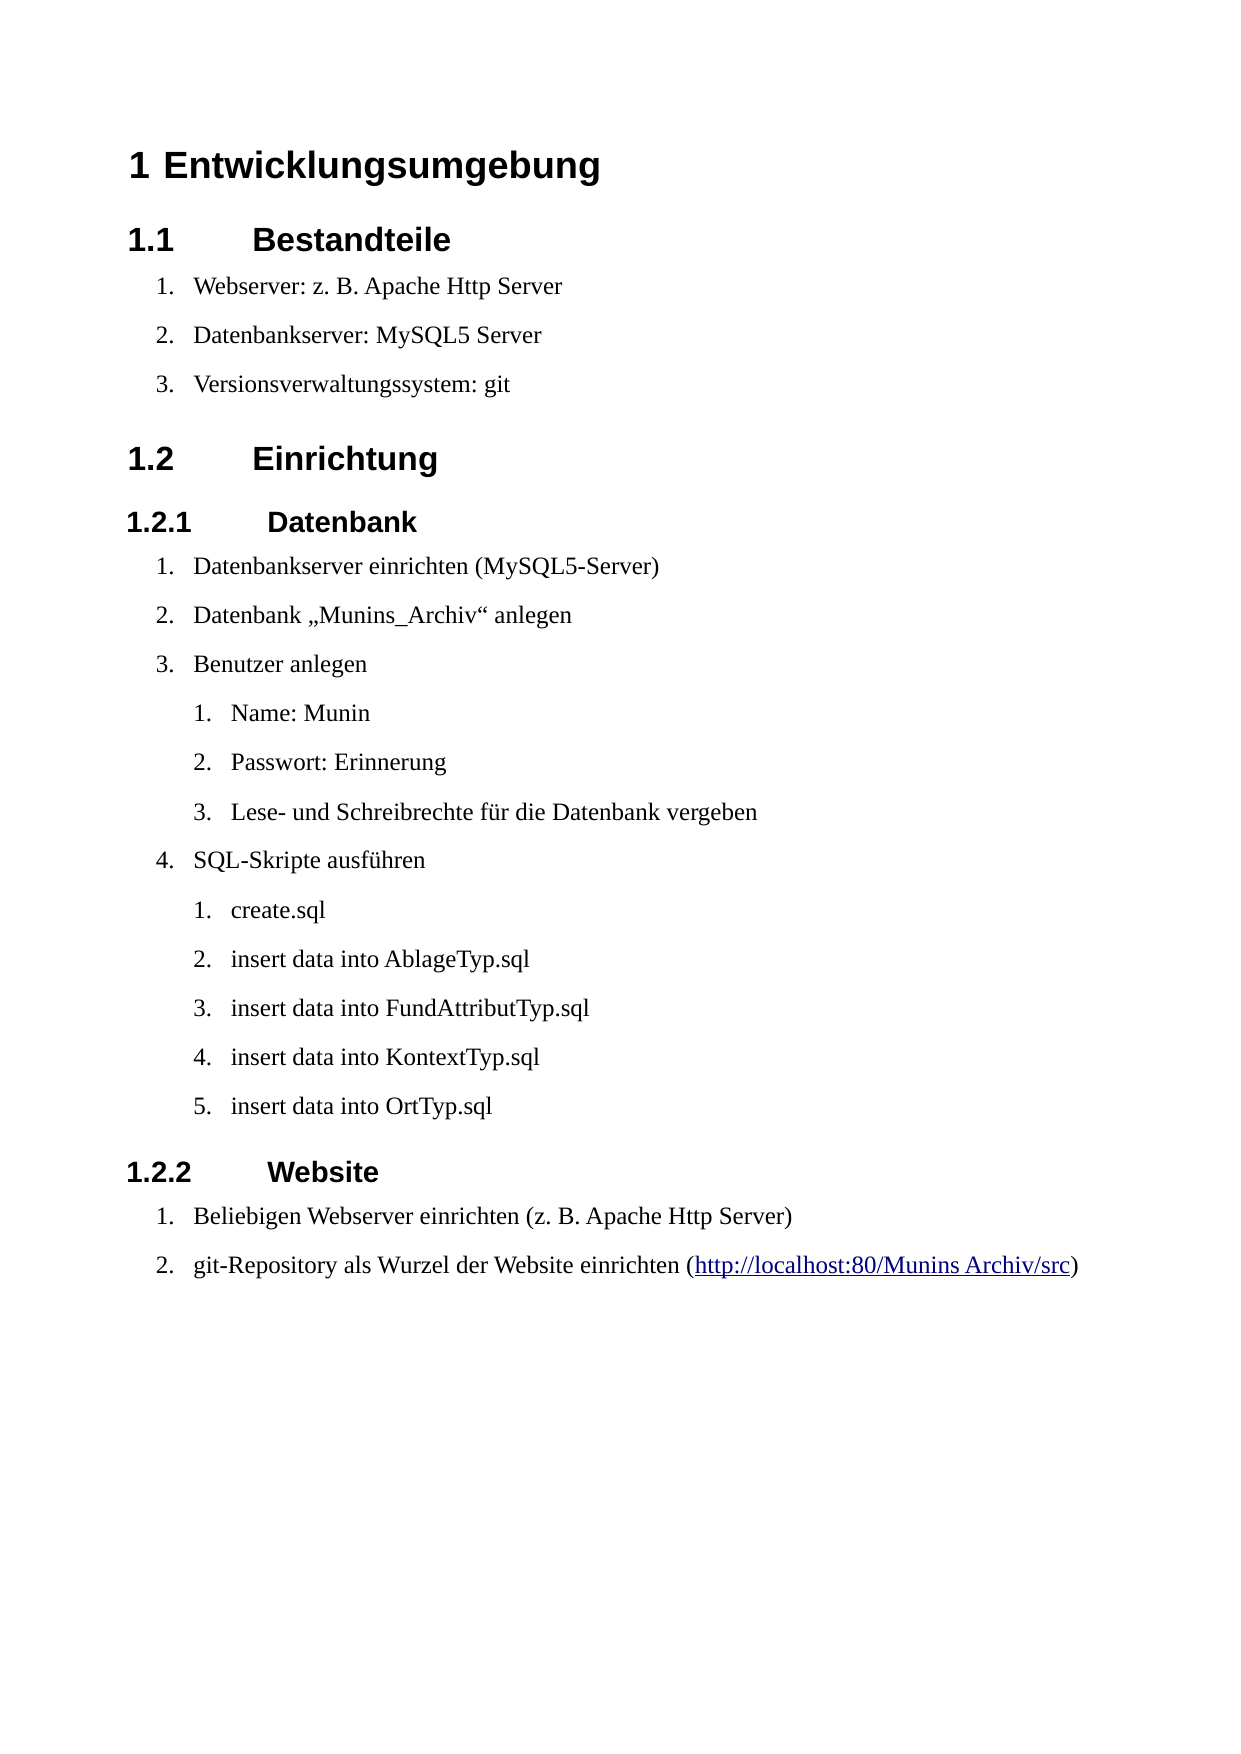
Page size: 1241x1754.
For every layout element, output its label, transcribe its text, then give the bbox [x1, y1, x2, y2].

list insert data into OrtTyp.sql [193, 1091, 1122, 1120]
list Passwort: Erinnerung [193, 747, 1122, 776]
list Benutzer anlegen [156, 649, 1122, 678]
list Webserver: z. B. Apache Http Server [156, 271, 1122, 300]
list Datenbank „Munins_Archiv“ anlegen [156, 600, 1122, 629]
list Datenbankserver: MySQL5 Server [156, 320, 1122, 349]
list git-Repository als Wurzel der Website einrichten (http://localhost:80/Munins Archiv/src) [156, 1250, 1122, 1279]
subtitle Bestandteile [118, 220, 1122, 259]
subtitle Einrichtung [118, 439, 1122, 478]
list Beliebigen Webserver einrichten (z. B. Apache Http Server) [156, 1201, 1122, 1229]
list SQL-Skripte ausführen [156, 846, 1122, 874]
list insert data into KontextTyp.sql [193, 1042, 1122, 1071]
list create.sql [193, 895, 1122, 923]
list insert data into FundAttributTyp.sql [193, 993, 1122, 1022]
list insert data into AblageTyp.sql [193, 944, 1122, 972]
list Datenbankserver einrichten (MySQL5-Server) [156, 551, 1122, 580]
subtitle Datenbank [118, 505, 1122, 539]
list Name: Munin [193, 698, 1122, 727]
list Lese- und Schreibrechte für die Datenbank vergeben [193, 797, 1122, 825]
subtitle Entwicklungsumgebung [118, 143, 1122, 187]
list Versionsverwaltungssystem: git [156, 369, 1122, 398]
subtitle Website [118, 1154, 1122, 1188]
